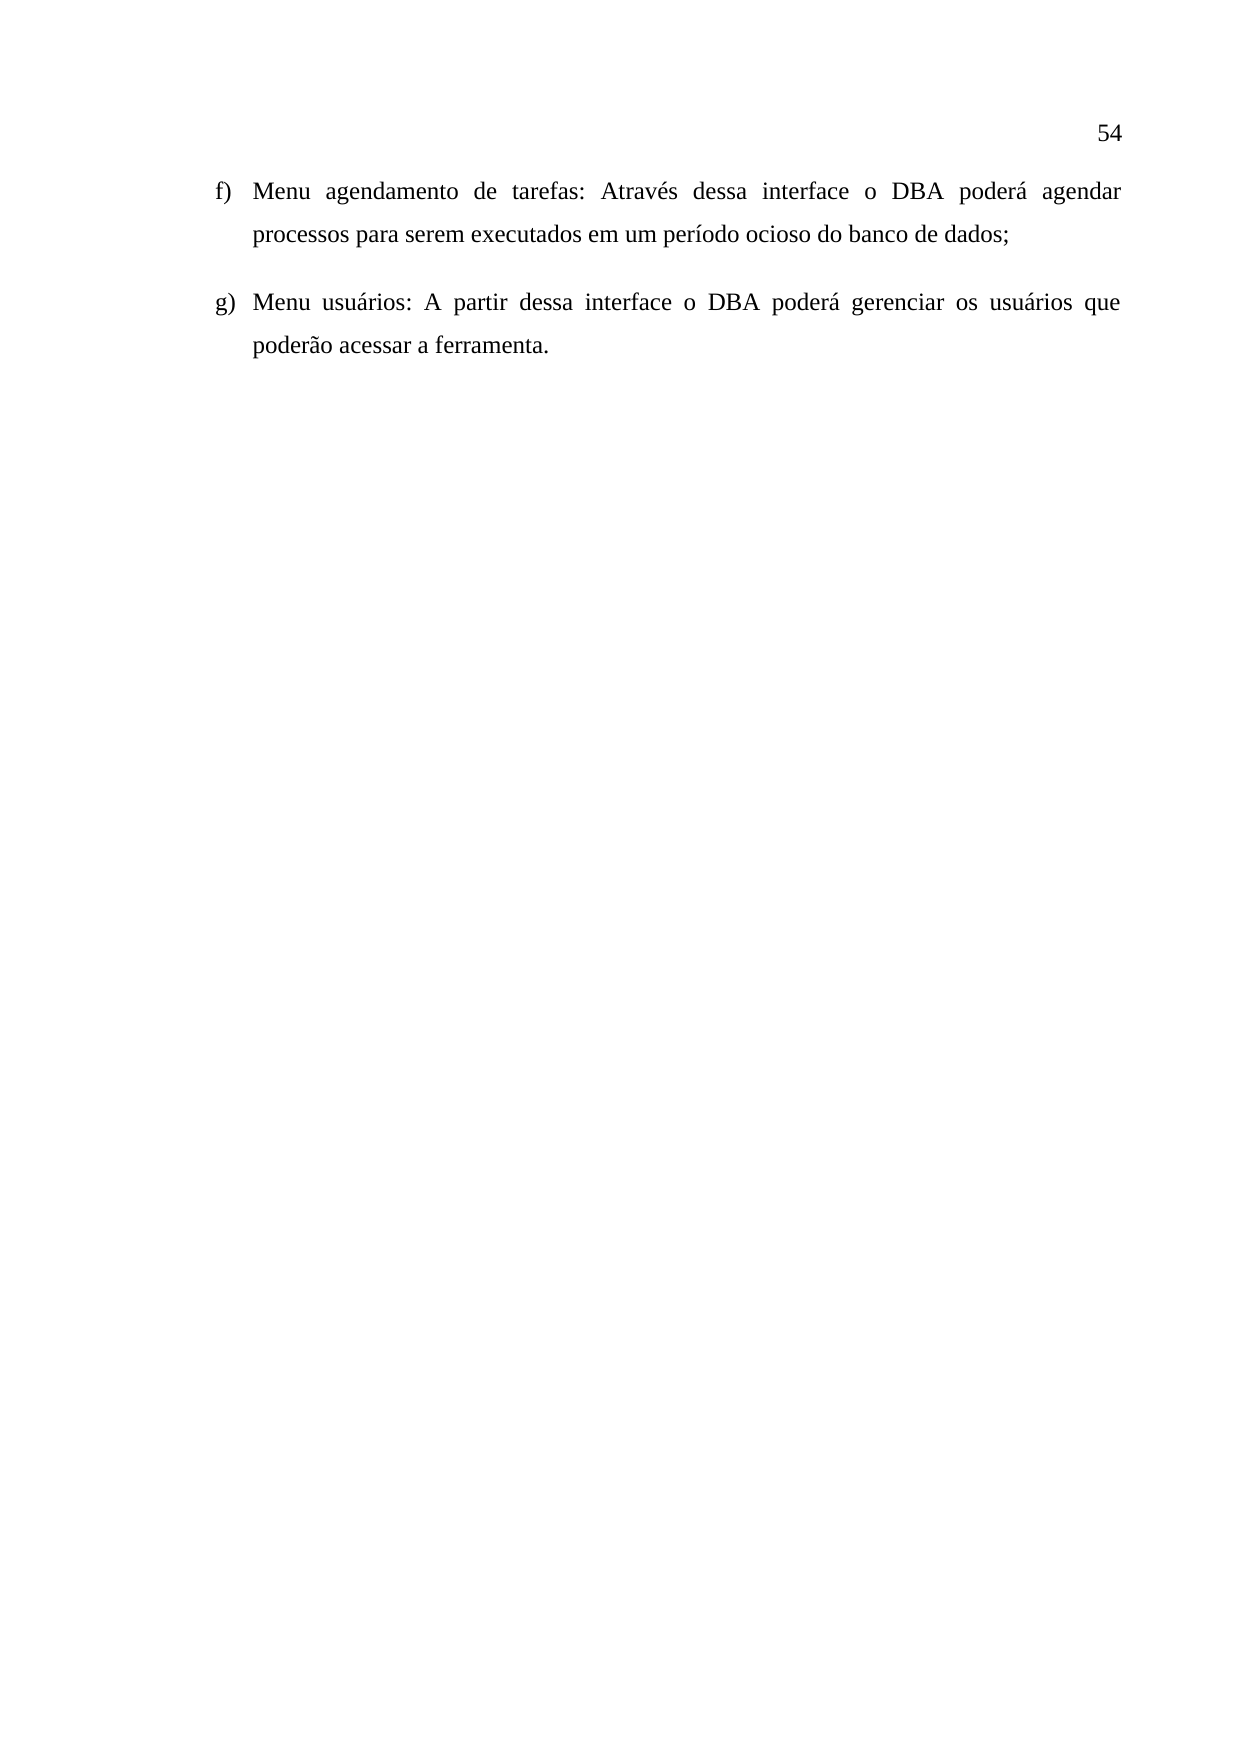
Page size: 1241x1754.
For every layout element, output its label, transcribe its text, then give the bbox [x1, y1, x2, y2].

list Menu agendamento de tarefas: Através dessa interface o DBA poderá agendar processos para serem executados em um período ocioso do banco de dados; [215, 176, 1122, 248]
list Menu usuários: A partir dessa interface o DBA poderá gerenciar os usuários que poderão acessar a ferramenta. [215, 287, 1122, 359]
